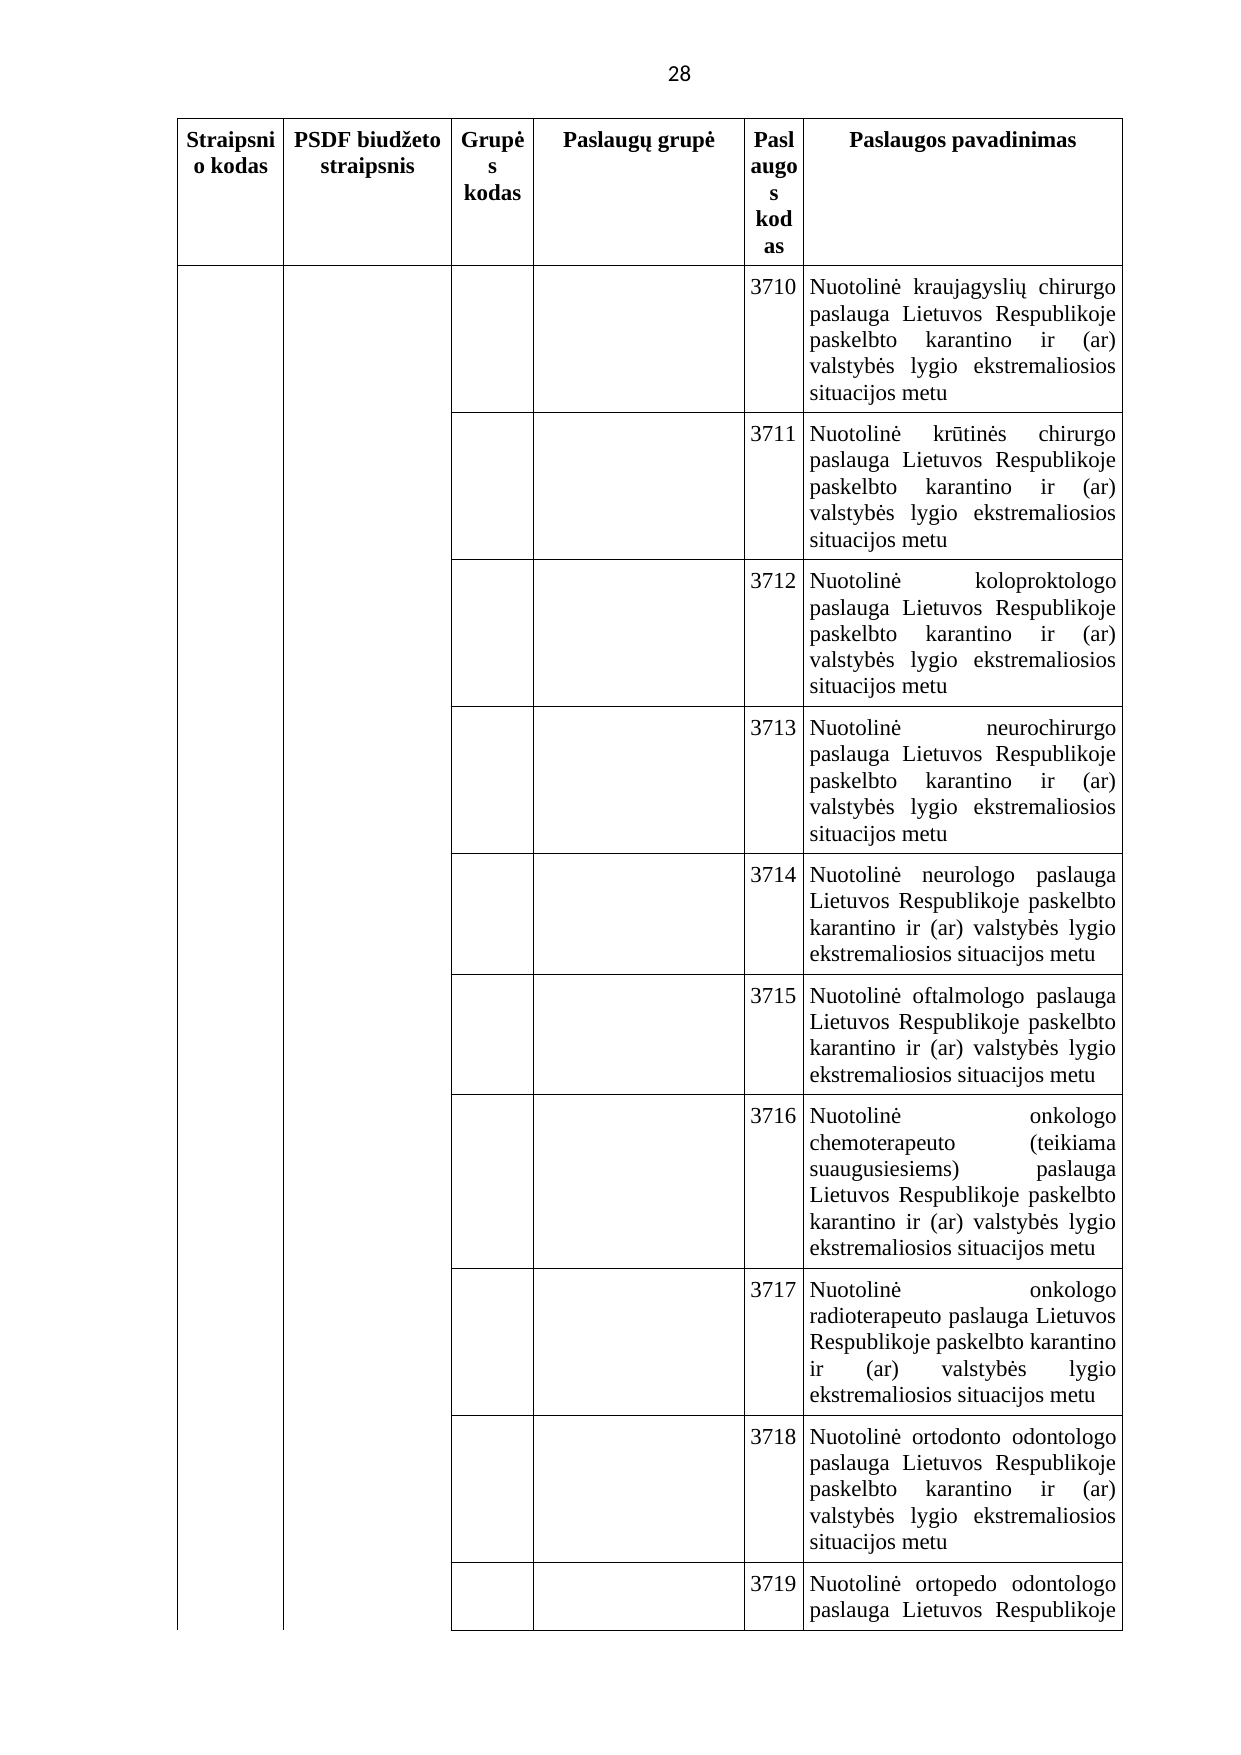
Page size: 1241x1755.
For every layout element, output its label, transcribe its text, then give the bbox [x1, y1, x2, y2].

table_header Paslaugų grupė [534, 119, 744, 265]
table_cell [534, 1563, 744, 1629]
table_cell [534, 1269, 744, 1414]
table_cell [452, 560, 533, 706]
table_cell [452, 1095, 533, 1268]
table_cell [452, 1269, 533, 1414]
table_cell [452, 413, 533, 559]
table_cell [452, 266, 533, 412]
table_cell Nuotolinė oftalmologo paslauga Lietuvos Respublikoje paskelbto karantino ir (ar) valstybės lygio ekstremaliosios situacijos metu [804, 975, 1122, 1094]
table_cell 3713 [745, 707, 803, 853]
table_cell [534, 1416, 744, 1562]
table_cell Nuotolinė koloproktologo paslauga Lietuvos Respublikoje paskelbto karantino ir (ar) valstybės lygio ekstremaliosios situacijos metu [804, 560, 1122, 706]
table_cell 3711 [745, 413, 803, 559]
table_cell [284, 974, 451, 1094]
table_header Paslaugos kodas [745, 119, 803, 265]
table_cell [452, 975, 533, 1094]
table_cell Nuotolinė ortopedo odontologo paslauga Lietuvos Respublikoje [804, 1563, 1122, 1629]
table_cell 3715 [745, 975, 803, 1094]
table_cell [452, 854, 533, 974]
table_cell 3712 [745, 560, 803, 706]
table_header Paslaugos pavadinimas [804, 119, 1122, 265]
table_cell [284, 1268, 451, 1414]
table_cell 3710 [745, 266, 803, 412]
table_cell [178, 559, 283, 706]
table_cell [178, 706, 283, 853]
table_cell [452, 1563, 533, 1629]
table_cell 3714 [745, 854, 803, 974]
table_cell [178, 412, 283, 559]
table_cell Nuotolinė onkologo chemoterapeuto (teikiama suaugusiesiems) paslauga Lietuvos Respublikoje paskelbto karantino ir (ar) valstybės lygio ekstremaliosios situacijos metu [804, 1095, 1122, 1268]
table_cell [452, 1416, 533, 1562]
table_header Straipsnio kodas [178, 119, 283, 265]
table_cell 3716 [745, 1095, 803, 1268]
table_cell [178, 1094, 283, 1268]
table_cell [284, 1562, 451, 1629]
table_cell 3719 [745, 1563, 803, 1629]
table_cell [284, 559, 451, 706]
table_cell [534, 413, 744, 559]
table_cell Nuotolinė kraujagyslių chirurgo paslauga Lietuvos Respublikoje paskelbto karantino ir (ar) valstybės lygio ekstremaliosios situacijos metu [804, 266, 1122, 412]
table_cell Nuotolinė onkologo radioterapeuto paslauga Lietuvos Respublikoje paskelbto karantino ir (ar) valstybės lygio ekstremaliosios situacijos metu [804, 1269, 1122, 1414]
table_cell 3717 [745, 1269, 803, 1414]
table_cell [534, 1095, 744, 1268]
table_cell [178, 1415, 283, 1562]
table_cell [452, 707, 533, 853]
table_cell [284, 706, 451, 853]
table_cell [534, 266, 744, 412]
table_cell [284, 853, 451, 974]
table_cell [284, 1415, 451, 1562]
table_cell [534, 707, 744, 853]
table_cell [178, 853, 283, 974]
table_cell Nuotolinė neurochirurgo paslauga Lietuvos Respublikoje paskelbto karantino ir (ar) valstybės lygio ekstremaliosios situacijos metu [804, 707, 1122, 853]
table_cell Nuotolinė neurologo paslauga Lietuvos Respublikoje paskelbto karantino ir (ar) valstybės lygio ekstremaliosios situacijos metu [804, 854, 1122, 974]
table_cell [284, 1094, 451, 1268]
table_cell Nuotolinė ortodonto odontologo paslauga Lietuvos Respublikoje paskelbto karantino ir (ar) valstybės lygio ekstremaliosios situacijos metu [804, 1416, 1122, 1562]
table_cell [178, 266, 283, 412]
table_cell [284, 266, 451, 412]
table_header PSDF biudžeto straipsnis [284, 119, 451, 265]
table_cell [284, 412, 451, 559]
table_header Grupės kodas [452, 119, 533, 265]
table_cell [534, 560, 744, 706]
table_cell [178, 1562, 283, 1629]
table_cell [534, 975, 744, 1094]
table_cell Nuotolinė krūtinės chirurgo paslauga Lietuvos Respublikoje paskelbto karantino ir (ar) valstybės lygio ekstremaliosios situacijos metu [804, 413, 1122, 559]
table_cell 3718 [745, 1416, 803, 1562]
table_cell [178, 974, 283, 1094]
table_cell [178, 1268, 283, 1414]
table_cell [534, 854, 744, 974]
